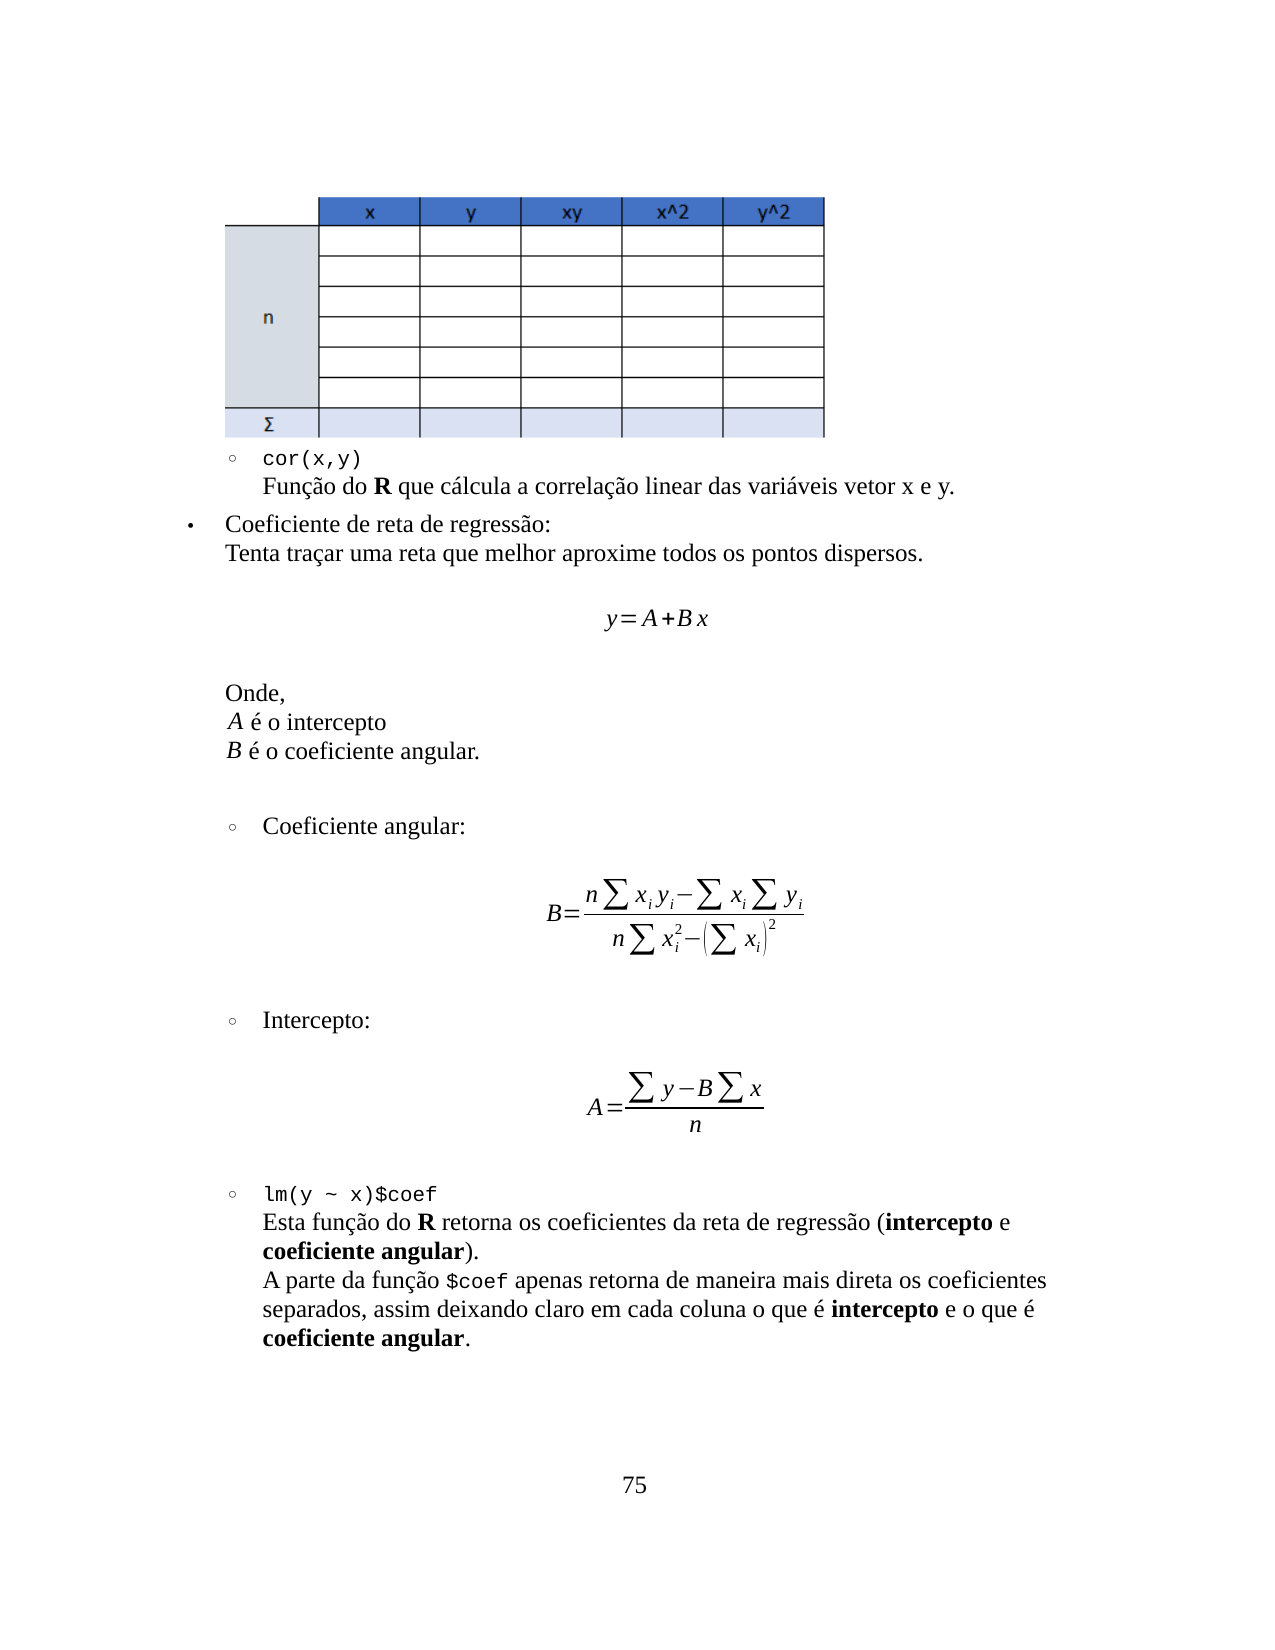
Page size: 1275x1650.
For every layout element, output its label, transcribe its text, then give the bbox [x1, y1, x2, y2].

list cor(x,y) Função do R que cálcula a correlação linear das variáveis vetor x e y. [225, 448, 1125, 500]
list [187, 150, 1125, 179]
list Onde, é o intercepto é o coeficiente angular. [187, 678, 1125, 793]
picture [225, 196, 826, 439]
list Coeficiente de reta de regressão: Tenta traçar uma reta que melhor aproxime todos os pontos dispersos. [187, 509, 1125, 595]
list lm(y ~ x)$coef Esta função do R retorna os coeficientes da reta de regressão (intercepto e coeficiente angular). A parte da função $coef apenas retorna de maneira mais direta os coeficientes separados, assim deixando claro em cada coluna o que é intercepto e o que é coeficiente angular. [225, 1184, 1125, 1381]
list Coeficiente angular: [225, 811, 1125, 869]
list Intercepto: [225, 1005, 1125, 1062]
